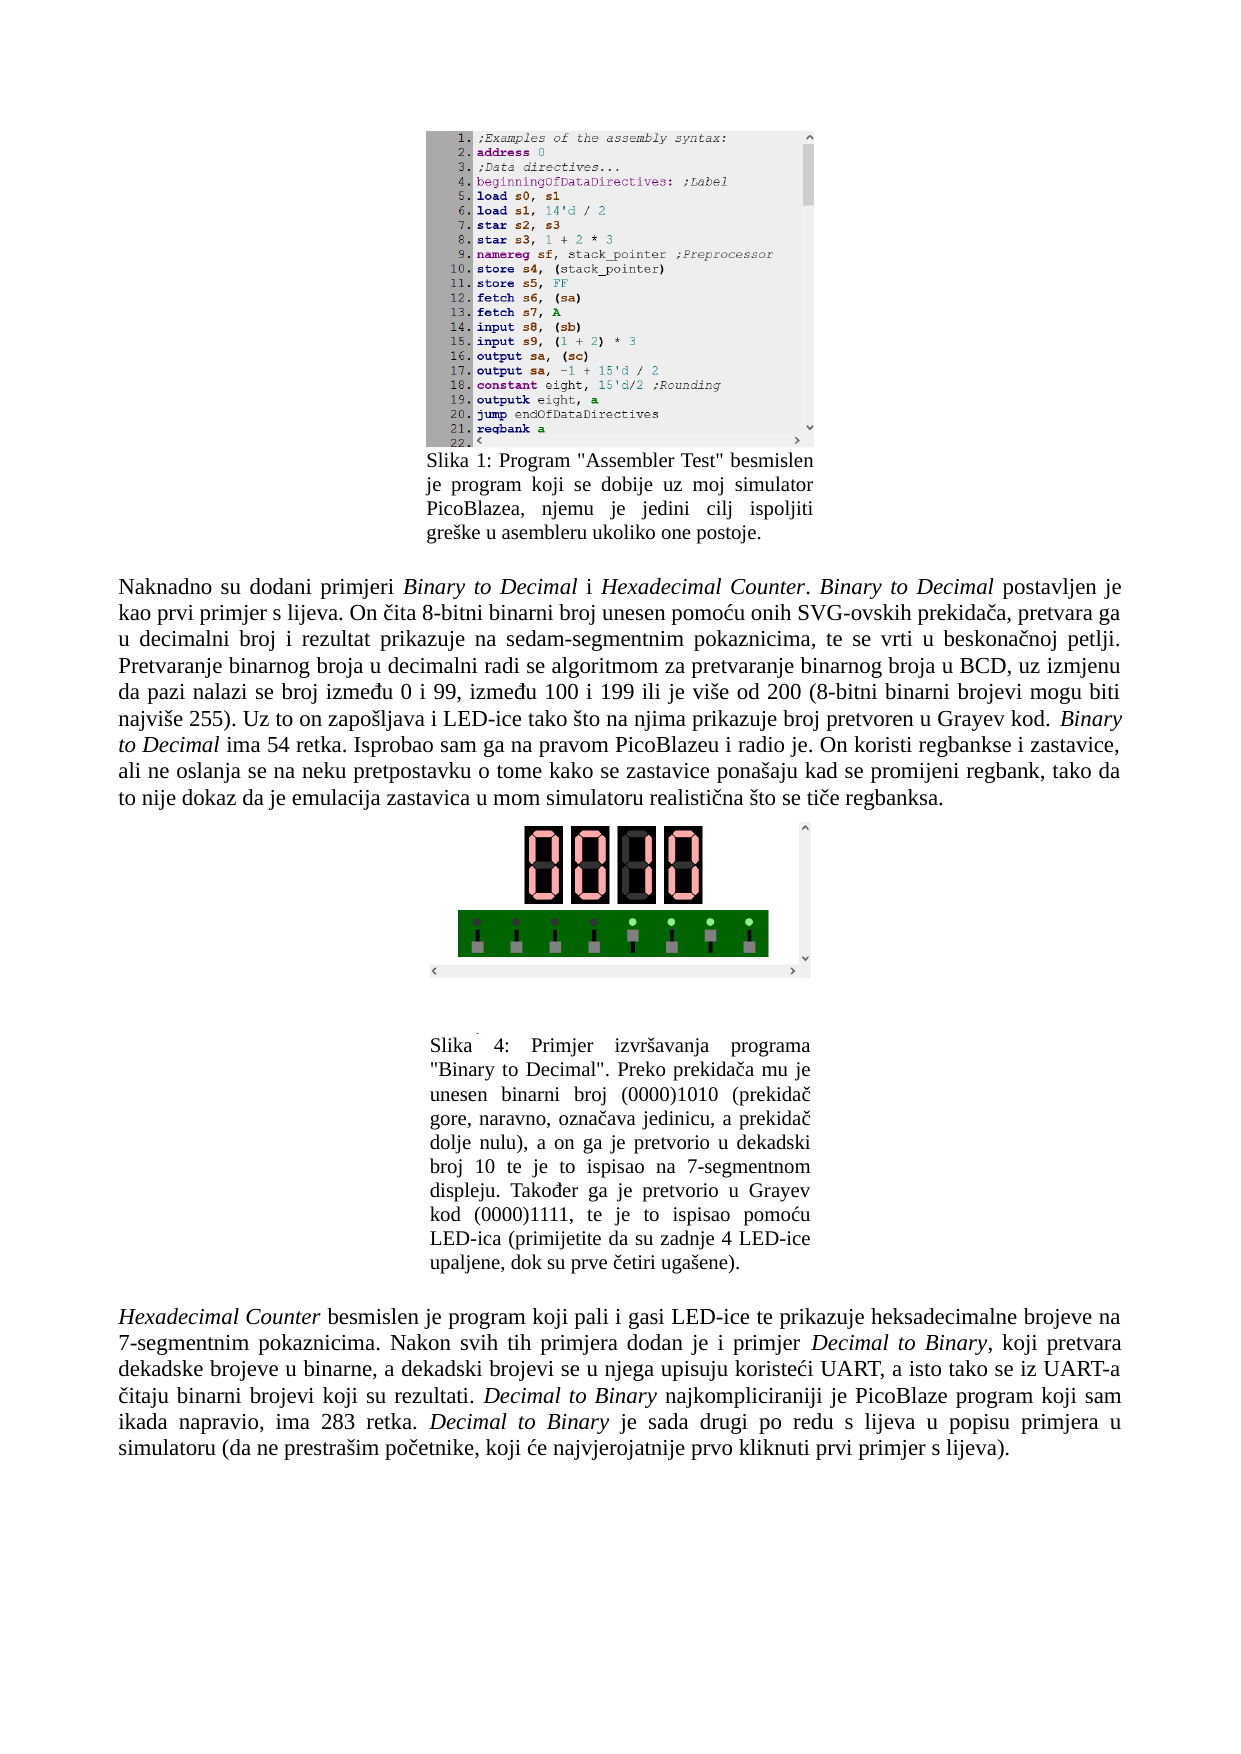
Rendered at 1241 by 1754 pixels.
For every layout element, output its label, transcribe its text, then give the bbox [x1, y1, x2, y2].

picture [429, 822, 811, 1034]
text Hexadecimal Counter besmislen je program koji pali i gasi LED-ice te prikazuje heksadecimalne brojeve na 7-segmentnim pokaznicima. Nakon svih tih primjera dodan je i primjer Decimal to Binary, koji pretvara dekadske brojeve u binarne, a dekadski brojevi se u njega upisuju koristeći UART, a isto tako se iz UART-a čitaju binarni brojevi koji su rezultati. Decimal to Binary najkompliciraniji je PicoBlaze program koji sam ikada napravio, ima 283 retka. Decimal to Binary je sada drugi po redu s lijeva u popisu primjera u simulatoru (da ne prestrašim početnike, koji će najvjerojatnije prvo kliknuti prvi primjer s lijeva). [118, 1303, 1122, 1461]
text Slika 1: Program "Assembler Test" besmislen je program koji se dobije uz moj simulator PicoBlazea, njemu je jedini cilj ispoljiti greške u asembleru ukoliko one postoje. [426, 448, 814, 544]
text Naknadno su dodani primjeri Binary to Decimal i Hexadecimal Counter. Binary to Decimal postavljen je kao prvi primjer s lijeva. On čita 8-bitni binarni broj unesen pomoću onih SVG-ovskih prekidača, pretvara ga u decimalni broj i rezultat prikazuje na sedam-segmentnim pokaznicima, te se vrti u beskonačnoj petlji. Pretvaranje binarnog broja u decimalni radi se algoritmom za pretvaranje binarnog broja u BCD, uz izmjenu da pazi nalazi se broj između 0 i 99, između 100 i 199 ili je više od 200 (8-bitni binarni brojevi mogu biti najviše 255). Uz to on zapošljava i LED-ice tako što na njima prikazuje broj pretvoren u Grayev kod. Binary to Decimal ima 54 retka. Isprobao sam ga na pravom PicoBlazeu i radio je. On koristi regbankse i zastavice, ali ne oslanja se na neku pretpostavku o tome kako se zastavice ponašaju kad se promijeni regbank, tako da to nije dokaz da je emulacija zastavica u mom simulatoru realistična što se tiče regbanksa. [118, 573, 1122, 810]
picture [426, 130, 814, 448]
text Slika 4: Primjer izvršavanja programa "Binary to Decimal". Preko prekidača mu je unesen binarni broj (0000)1010 (prekidač gore, naravno, označava jedinicu, a prekidač dolje nulu), a on ga je pretvorio u dekadski broj 10 te je to ispisao na 7-segmentnom displeju. Također ga je pretvorio u Grayev kod (0000)1111, te je to ispisao pomoću LED-ica (primijetite da su zadnje 4 LED-ice upaljene, dok su prve četiri ugašene). [429, 1034, 811, 1274]
